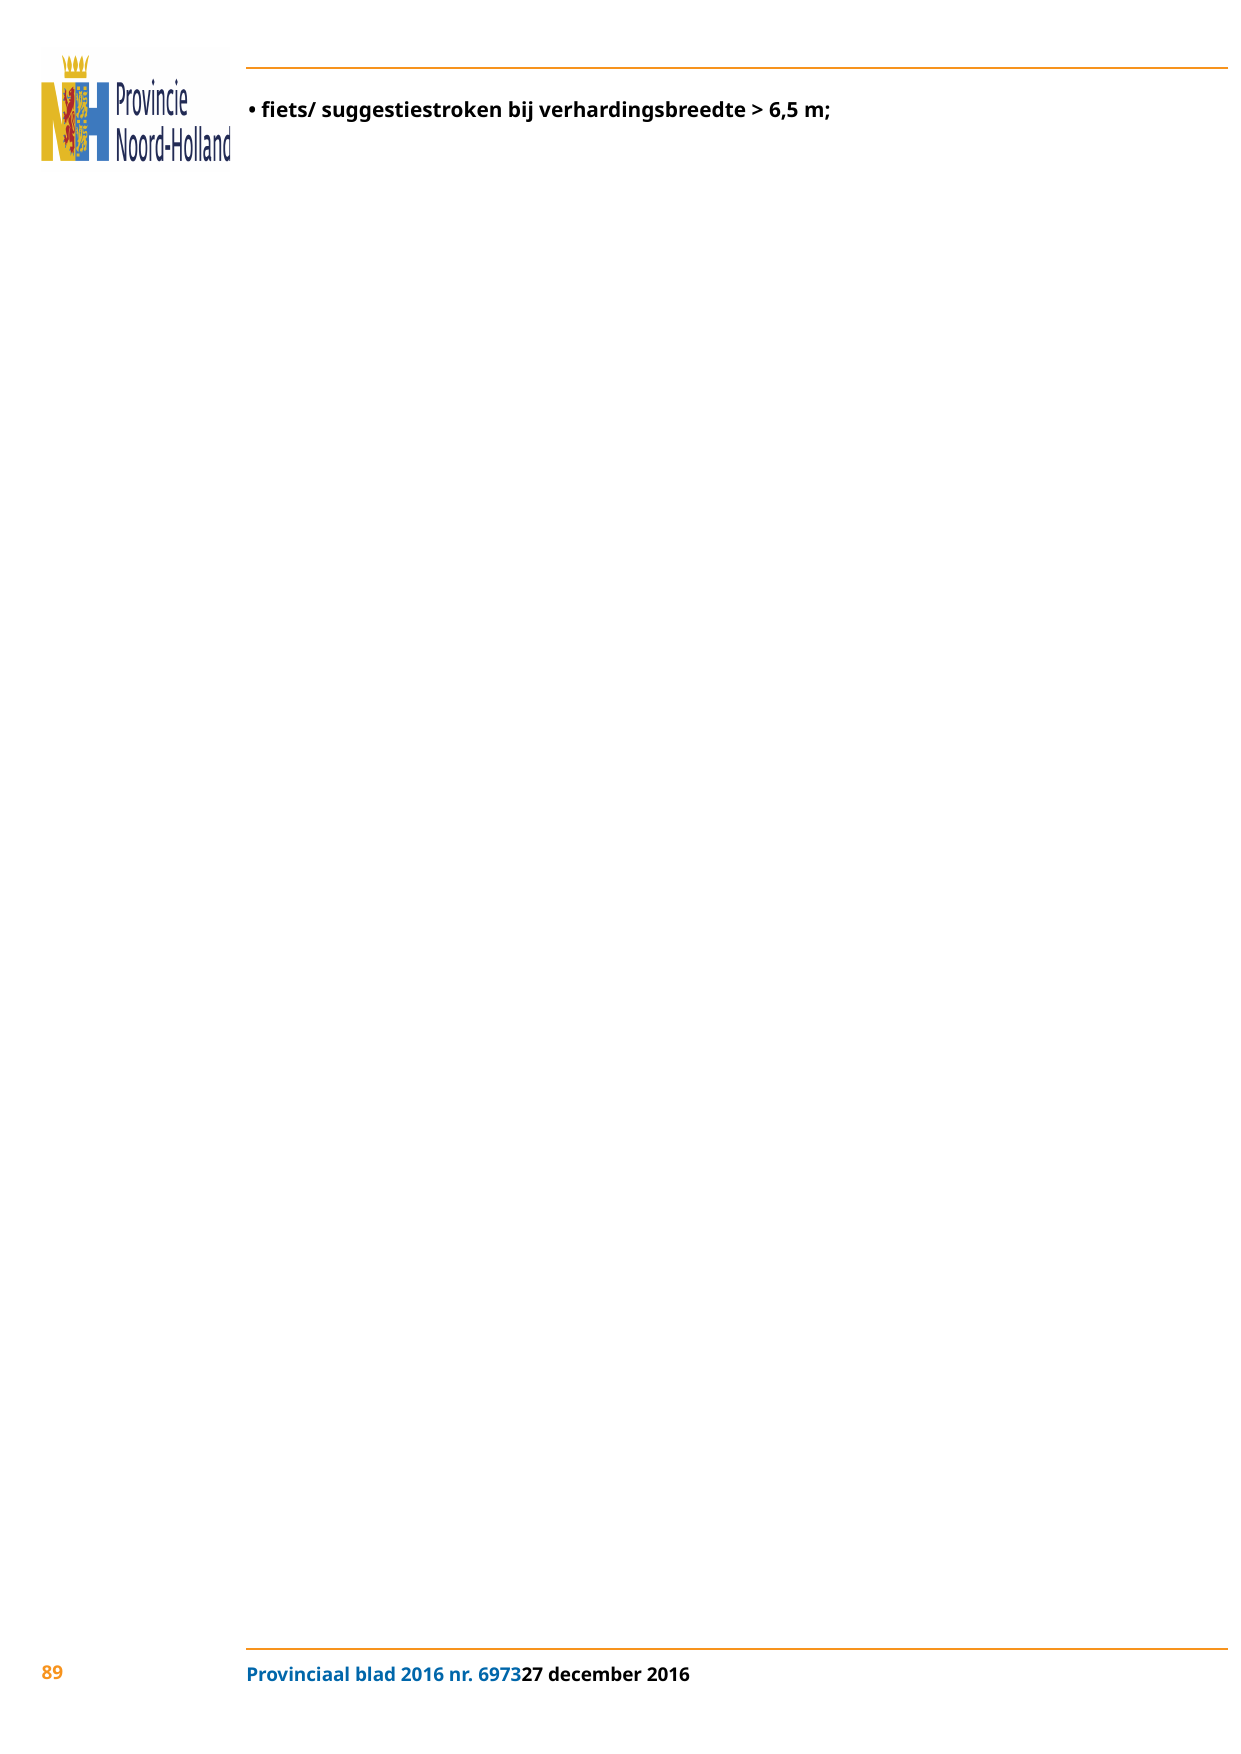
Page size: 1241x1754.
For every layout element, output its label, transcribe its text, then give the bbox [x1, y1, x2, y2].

text • fiets/ suggestiestroken bij verhardingsbreedte > 6,5 m; [248, 95, 1152, 123]
picture [41, 47, 231, 172]
